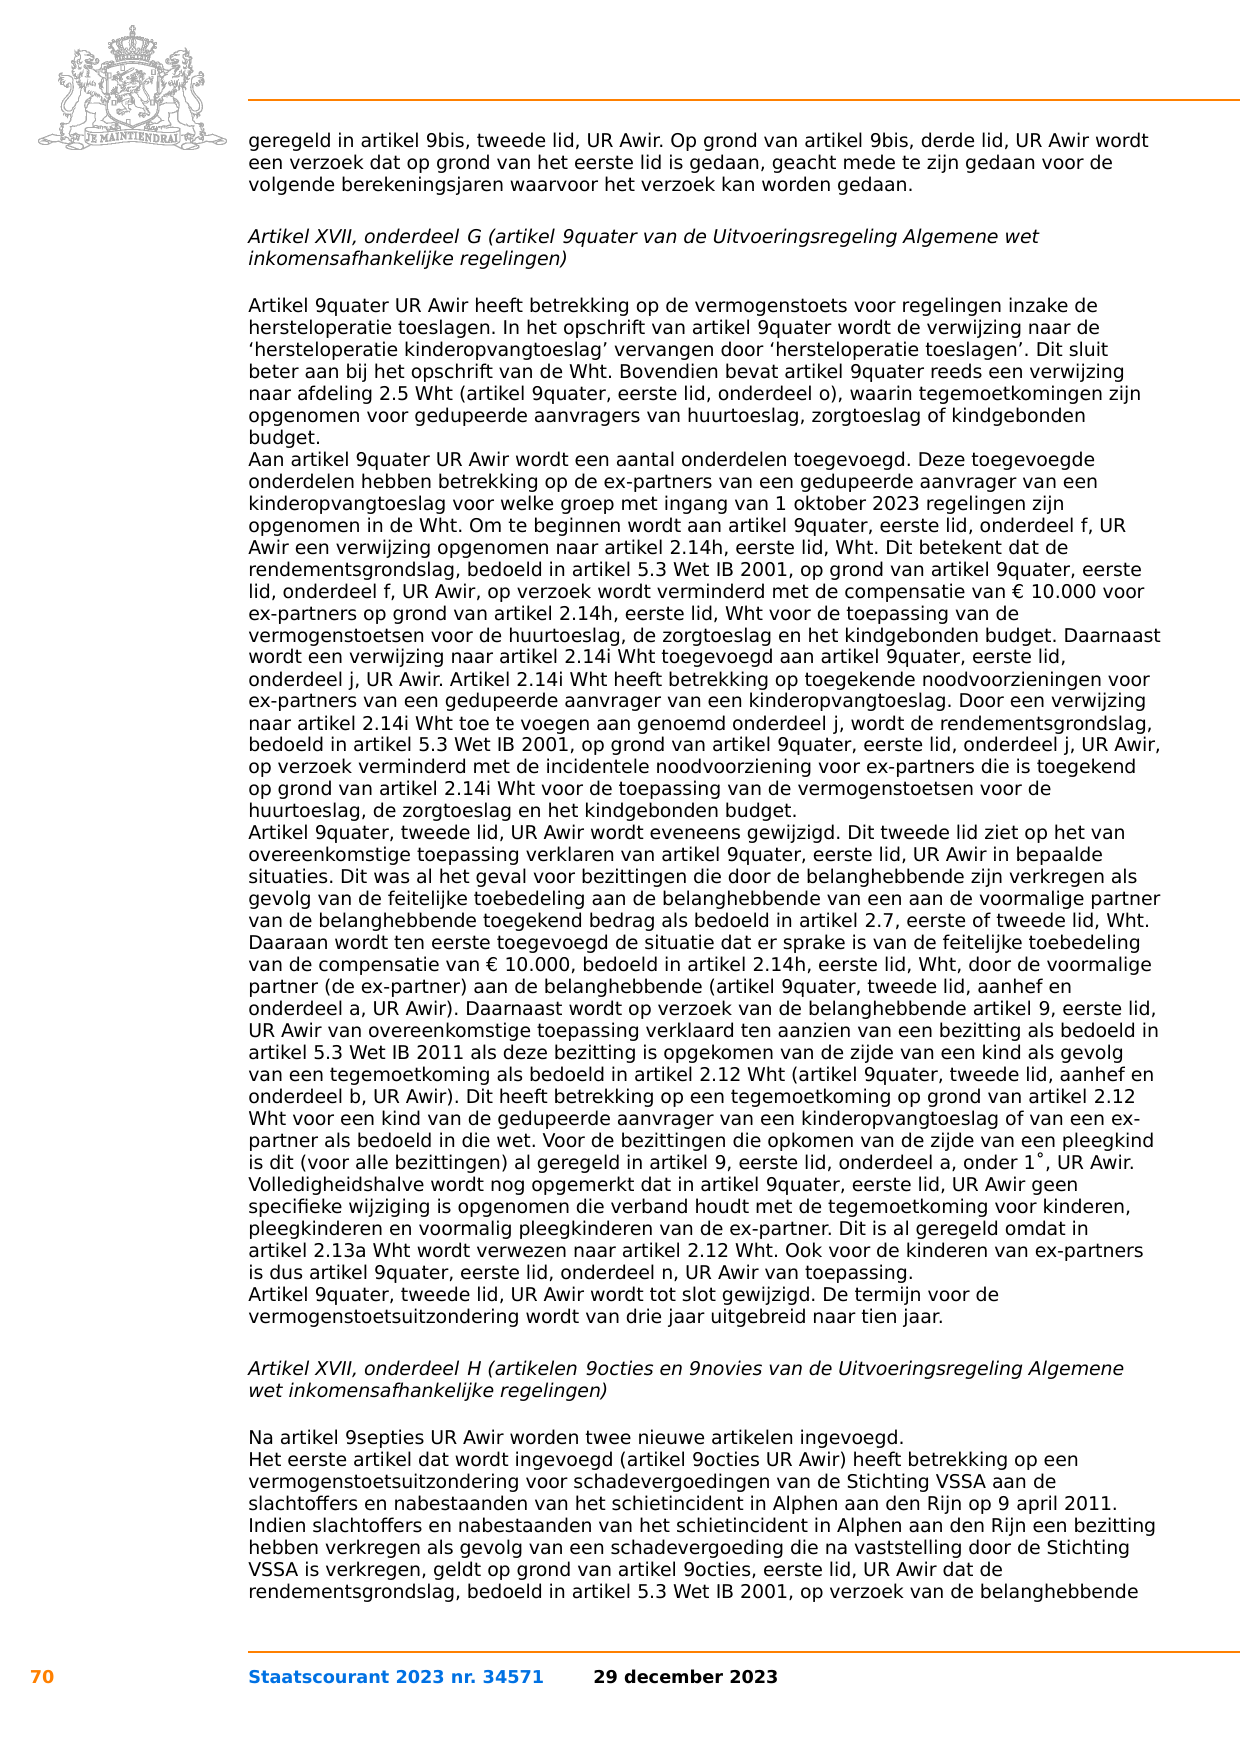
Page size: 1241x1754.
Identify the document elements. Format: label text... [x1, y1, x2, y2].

picture [38, 25, 227, 150]
subtitle Artikel XVII, onderdeel H (artikelen 9octies en 9novies van de Uitvoeringsregeling Algemene wet inkomensafhankelijke regelingen) [248, 1358, 1163, 1402]
text geregeld in artikel 9bis, tweede lid, UR Awir. Op grond van artikel 9bis, derde lid, UR Awir wordt een verzoek dat op grond van het eerste lid is gedaan, geacht mede te zijn gedaan voor de volgende berekeningsjaren waarvoor het verzoek kan worden gedaan. [248, 130, 1163, 196]
text Artikel 9quater UR Awir heeft betrekking op de vermogenstoets voor regelingen inzake de hersteloperatie toeslagen. In het opschrift van artikel 9quater wordt de verwijzing naar de ‘hersteloperatie kinderopvangtoeslag’ vervangen door ‘hersteloperatie toeslagen’. Dit sluit beter aan bij het opschrift van de Wht. Bovendien bevat artikel 9quater reeds een verwijzing naar afdeling 2.5 Wht (artikel 9quater, eerste lid, onderdeel o), waarin tegemoetkomingen zijn opgenomen voor gedupeerde aanvragers van huurtoeslag, zorgtoeslag of kindgebonden budget. [248, 295, 1163, 449]
subtitle Artikel XVII, onderdeel G (artikel 9quater van de Uitvoeringsregeling Algemene wet inkomensafhankelijke regelingen) [248, 226, 1163, 270]
text Artikel 9quater, tweede lid, UR Awir wordt eveneens gewijzigd. Dit tweede lid ziet op het van overeenkomstige toepassing verklaren van artikel 9quater, eerste lid, UR Awir in bepaalde situaties. Dit was al het geval voor bezittingen die door de belanghebbende zijn verkregen als gevolg van de feitelijke toebedeling aan de belanghebbende van een aan de voormalige partner van de belanghebbende toegekend bedrag als bedoeld in artikel 2.7, eerste of tweede lid, Wht. Daaraan wordt ten eerste toegevoegd de situatie dat er sprake is van de feitelijke toebedeling van de compensatie van € 10.000, bedoeld in artikel 2.14h, eerste lid, Wht, door de voormalige partner (de ex-partner) aan de belanghebbende (artikel 9quater, tweede lid, aanhef en onderdeel a, UR Awir). Daarnaast wordt op verzoek van de belanghebbende artikel 9, eerste lid, UR Awir van overeenkomstige toepassing verklaard ten aanzien van een bezitting als bedoeld in artikel 5.3 Wet IB 2011 als deze bezitting is opgekomen van de zijde van een kind als gevolg van een tegemoetkoming als bedoeld in artikel 2.12 Wht (artikel 9quater, tweede lid, aanhef en onderdeel b, UR Awir). Dit heeft betrekking op een tegemoetkoming op grond van artikel 2.12 Wht voor een kind van de gedupeerde aanvrager van een kinderopvangtoeslag of van een ex-partner als bedoeld in die wet. Voor de bezittingen die opkomen van de zijde van een pleegkind is dit (voor alle bezittingen) al geregeld in artikel 9, eerste lid, onderdeel a, onder 1˚, UR Awir. Volledigheidshalve wordt nog opgemerkt dat in artikel 9quater, eerste lid, UR Awir geen specifieke wijziging is opgenomen die verband houdt met de tegemoetkoming voor kinderen, pleegkinderen en voormalig pleegkinderen van de ex-partner. Dit is al geregeld omdat in artikel 2.13a Wht wordt verwezen naar artikel 2.12 Wht. Ook voor de kinderen van ex-partners is dus artikel 9quater, eerste lid, onderdeel n, UR Awir van toepassing. [248, 822, 1163, 1284]
text Het eerste artikel dat wordt ingevoegd (artikel 9octies UR Awir) heeft betrekking op een vermogenstoetsuitzondering voor schadevergoedingen van de Stichting VSSA aan de slachtoffers en nabestaanden van het schietincident in Alphen aan den Rijn op 9 april 2011. Indien slachtoffers en nabestaanden van het schietincident in Alphen aan den Rijn een bezitting hebben verkregen als gevolg van een schadevergoeding die na vaststelling door de Stichting VSSA is verkregen, geldt op grond van artikel 9octies, eerste lid, UR Awir dat de rendementsgrondslag, bedoeld in artikel 5.3 Wet IB 2001, op verzoek van de belanghebbende [248, 1449, 1163, 1603]
text Na artikel 9septies UR Awir worden twee nieuwe artikelen ingevoegd. [248, 1427, 1163, 1449]
text Artikel 9quater, tweede lid, UR Awir wordt tot slot gewijzigd. De termijn voor de vermogenstoetsuitzondering wordt van drie jaar uitgebreid naar tien jaar. [248, 1284, 1163, 1328]
text Aan artikel 9quater UR Awir wordt een aantal onderdelen toegevoegd. Deze toegevoegde onderdelen hebben betrekking op de ex-partners van een gedupeerde aanvrager van een kinderopvangtoeslag voor welke groep met ingang van 1 oktober 2023 regelingen zijn opgenomen in de Wht. Om te beginnen wordt aan artikel 9quater, eerste lid, onderdeel f, UR Awir een verwijzing opgenomen naar artikel 2.14h, eerste lid, Wht. Dit betekent dat de rendementsgrondslag, bedoeld in artikel 5.3 Wet IB 2001, op grond van artikel 9quater, eerste lid, onderdeel f, UR Awir, op verzoek wordt verminderd met de compensatie van € 10.000 voor ex-partners op grond van artikel 2.14h, eerste lid, Wht voor de toepassing van de vermogenstoetsen voor de huurtoeslag, de zorgtoeslag en het kindgebonden budget. Daarnaast wordt een verwijzing naar artikel 2.14i Wht toegevoegd aan artikel 9quater, eerste lid, onderdeel j, UR Awir. Artikel 2.14i Wht heeft betrekking op toegekende noodvoorzieningen voor ex-partners van een gedupeerde aanvrager van een kinderopvangtoeslag. Door een verwijzing naar artikel 2.14i Wht toe te voegen aan genoemd onderdeel j, wordt de rendementsgrondslag, bedoeld in artikel 5.3 Wet IB 2001, op grond van artikel 9quater, eerste lid, onderdeel j, UR Awir, op verzoek verminderd met de incidentele noodvoorziening voor ex-partners die is toegekend op grond van artikel 2.14i Wht voor de toepassing van de vermogenstoetsen voor de huurtoeslag, de zorgtoeslag en het kindgebonden budget. [248, 449, 1163, 822]
